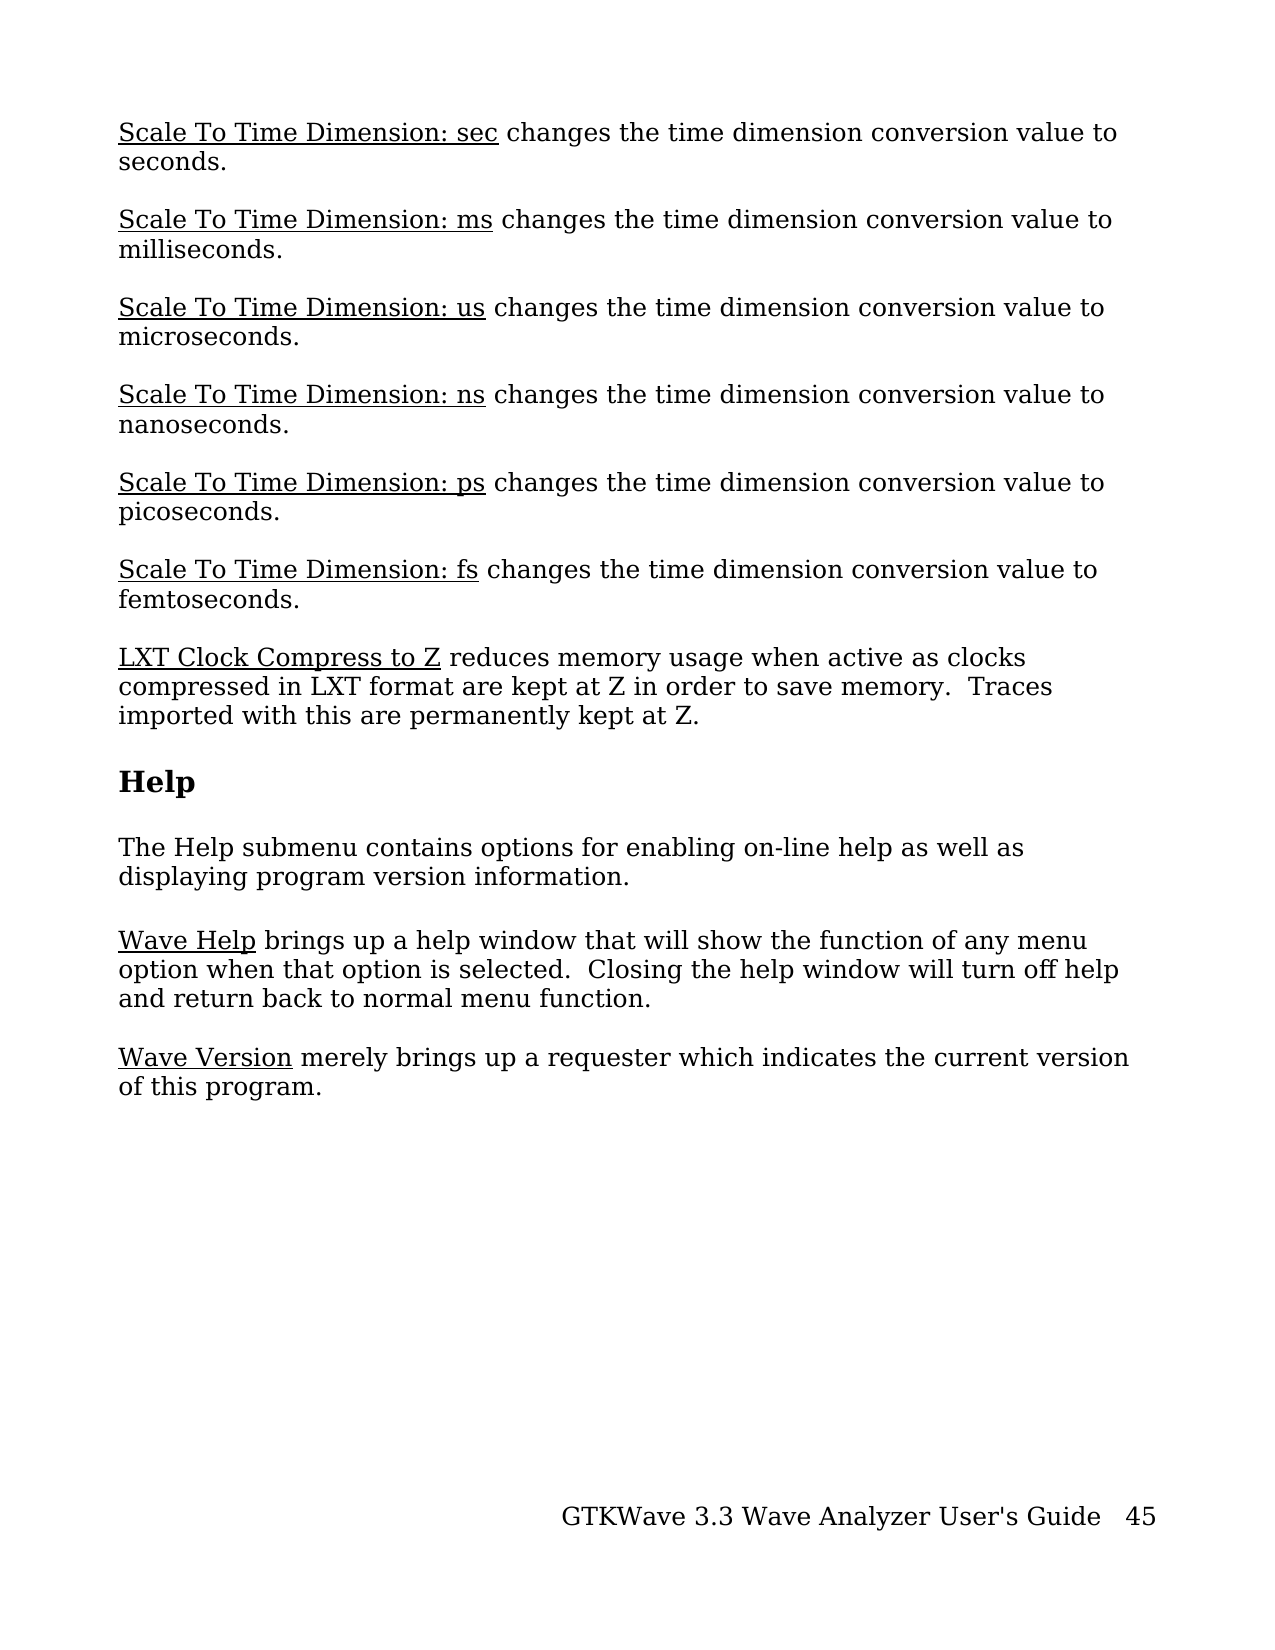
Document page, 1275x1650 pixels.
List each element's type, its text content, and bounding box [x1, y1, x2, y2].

text Scale To Time Dimension: ns changes the time dimension conversion value to nanoseconds. [118, 381, 1157, 439]
text Wave Help brings up a help window that will show the function of any menu option when that option is selected. Closing the help window will turn off help and return back to normal menu function. [118, 926, 1157, 1013]
text Wave Version merely brings up a requester which indicates the current version of this program. [118, 1043, 1157, 1101]
text Scale To Time Dimension: fs changes the time dimension conversion value to femtoseconds. [118, 556, 1157, 614]
text LXT Clock Compress to Z reduces memory usage when active as clocks compressed in LXT format are kept at Z in order to save memory. Traces imported with this are permanently kept at Z. [118, 643, 1157, 731]
text Scale To Time Dimension: us changes the time dimension conversion value to microseconds. [118, 293, 1157, 351]
text Scale To Time Dimension: sec changes the time dimension conversion value to seconds. [118, 118, 1157, 176]
text The Help submenu contains options for enabling on-line help as well as displaying program version information. [118, 833, 1157, 892]
text Scale To Time Dimension: ms changes the time dimension conversion value to milliseconds. [118, 206, 1157, 264]
text Scale To Time Dimension: ps changes the time dimension conversion value to picoseconds. [118, 468, 1157, 526]
text Help [118, 765, 1157, 799]
